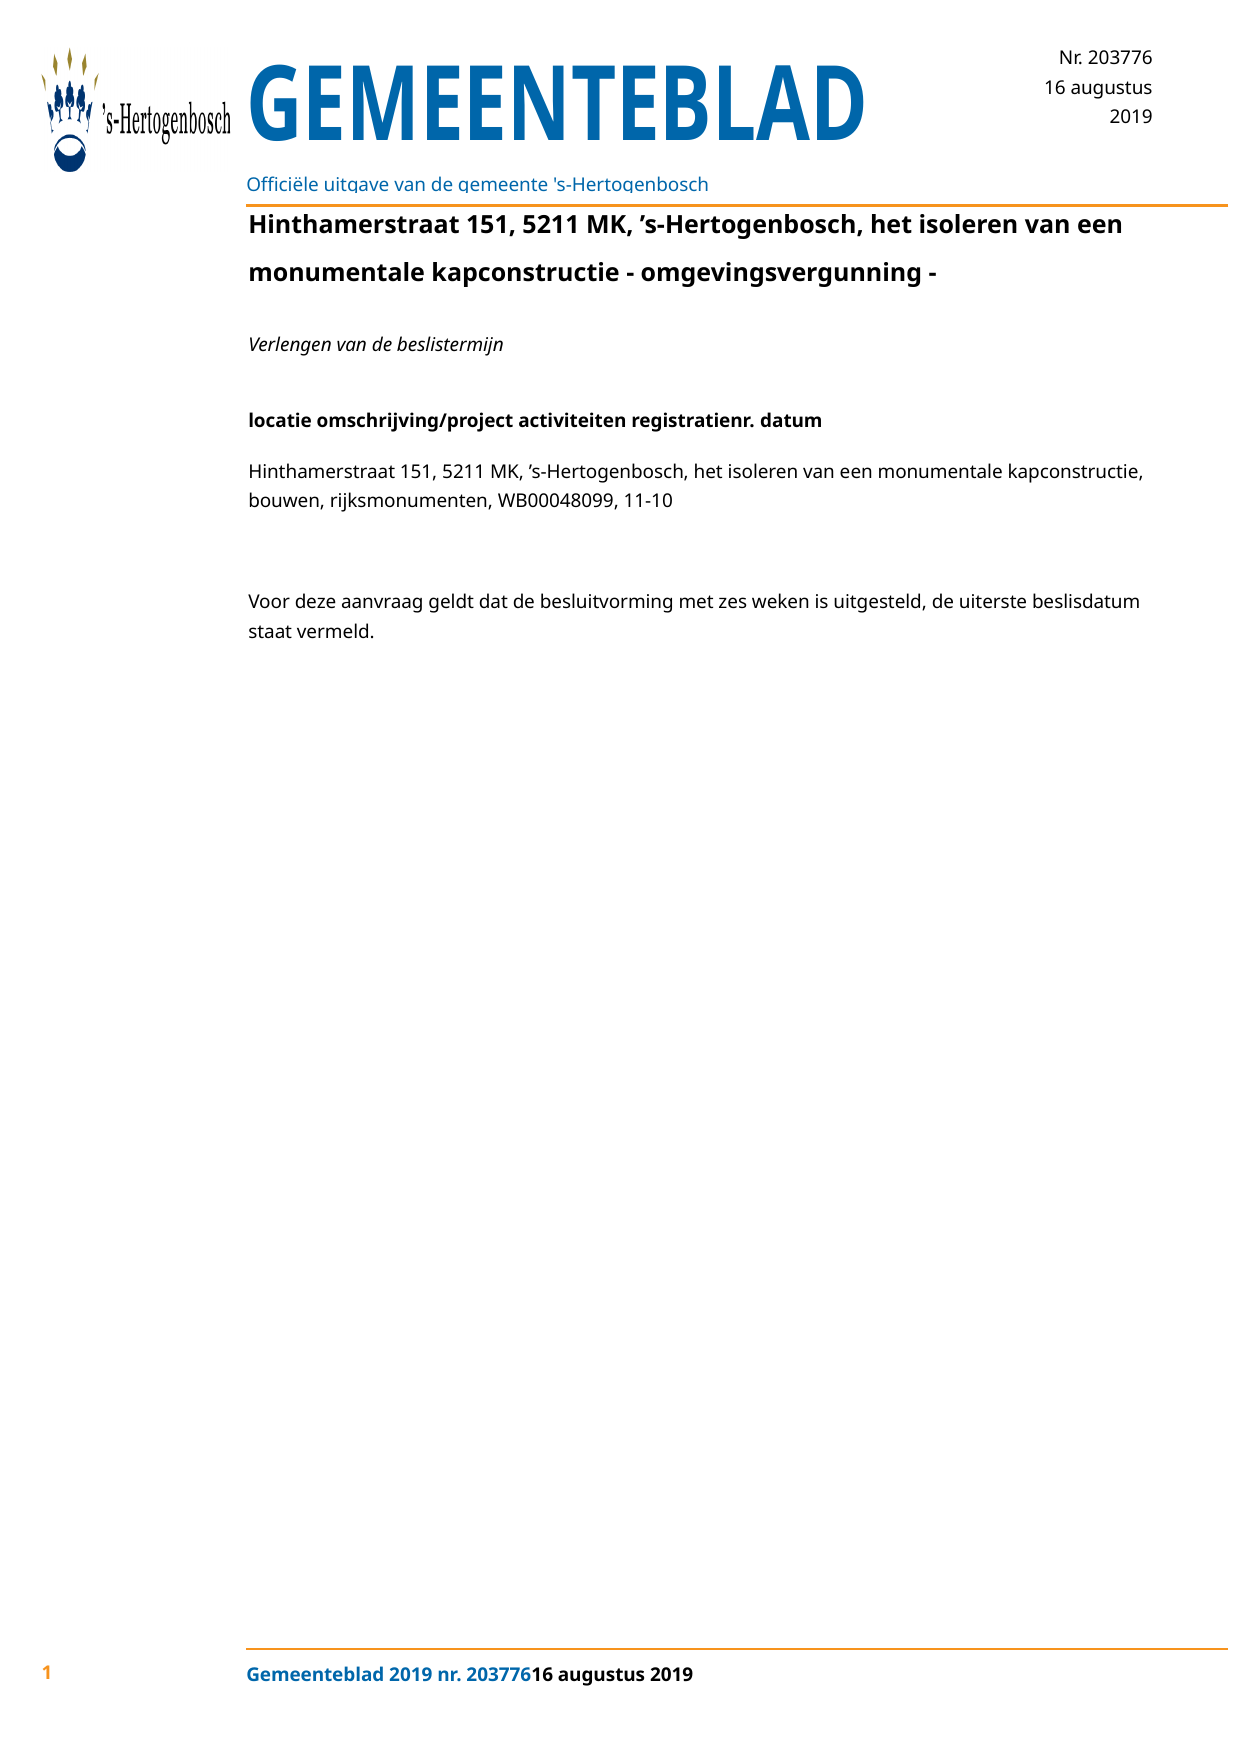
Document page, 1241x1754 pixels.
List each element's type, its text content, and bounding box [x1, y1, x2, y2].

text Hinthamerstraat 151, 5211 MK, ’s-Hertogenbosch, het isoleren van een monumentale kapconstructie, bouwen, rijksmonumenten, WB00048099, 11-10 [248, 458, 1152, 513]
text Verlengen van de beslistermijn [248, 331, 1152, 357]
text Voor deze aanvraag geldt dat de besluitvorming met zes weken is uitgesteld, de uiterste beslisdatum staat vermeld. [248, 588, 1152, 644]
text Hinthamerstraat 151, 5211 MK, ’s-Hertogenbosch, het isoleren van een monumentale kapconstructie - omgevingsvergunning - [248, 207, 1152, 288]
picture [41, 47, 231, 172]
text locatie omschrijving/project activiteiten registratienr. datum [248, 408, 1152, 433]
